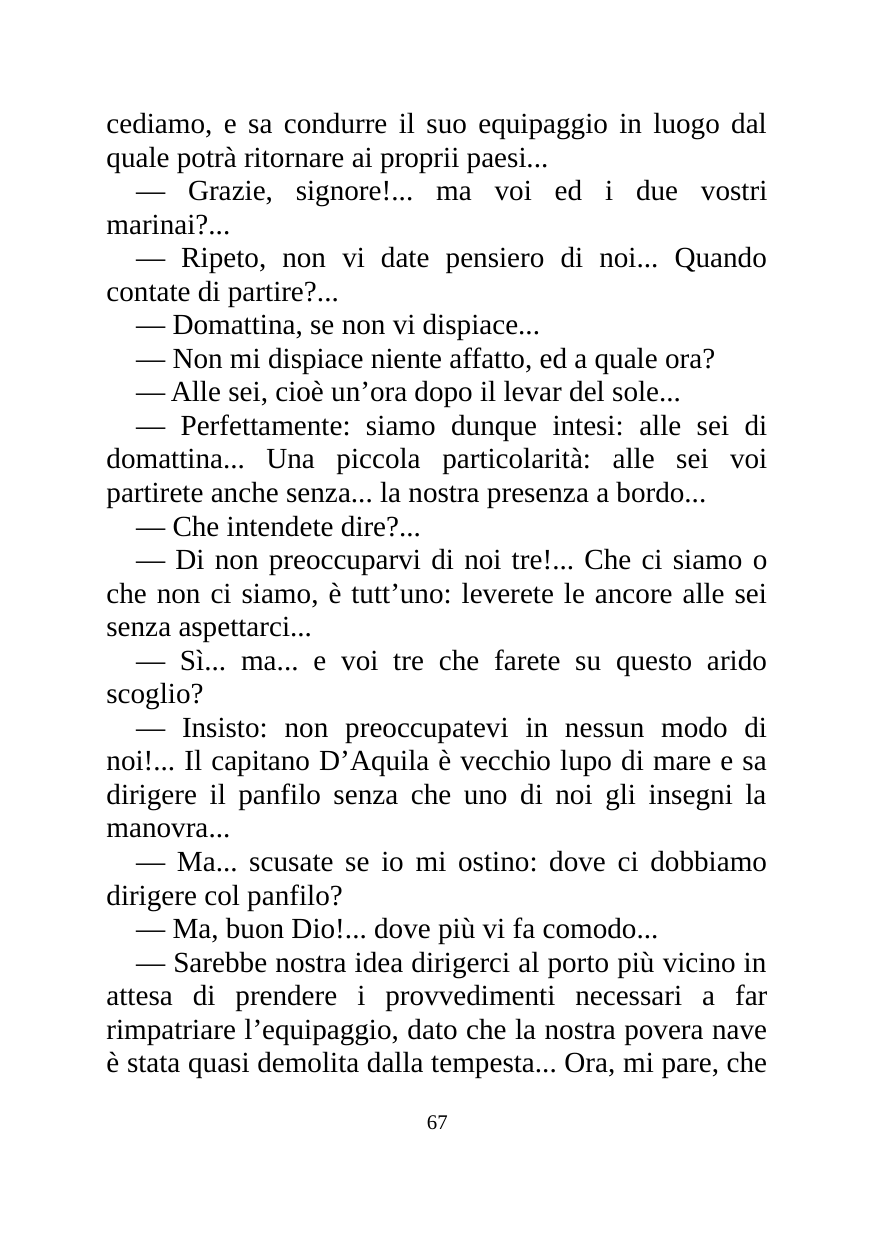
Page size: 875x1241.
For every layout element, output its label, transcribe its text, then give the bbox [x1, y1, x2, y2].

text — Ma... scusate se io mi ostino: dove ci dobbiamo dirigere col panfilo? [106, 844, 768, 911]
text — Ma, buon Dio!... dove più vi fa comodo... [106, 911, 768, 945]
text — Grazie, signore!... ma voi ed i due vostri marinai?... [106, 173, 768, 240]
text — Domattina, se non vi dispiace... [106, 307, 768, 341]
text — Sì... ma... e voi tre che farete su questo arido scoglio? [106, 643, 768, 710]
text — Non mi dispiace niente affatto, ed a quale ora? [106, 341, 768, 374]
text cediamo, e sa condurre il suo equipaggio in luogo dal quale potrà ritornare ai proprii paesi... [106, 106, 768, 173]
text — Insisto: non preoccupatevi in nessun modo di noi!... Il capitano D’Aquila è vecchio lupo di mare e sa dirigere il panfilo senza che uno di noi gli insegni la manovra... [106, 710, 768, 844]
text — Che intendete dire?... [106, 509, 768, 542]
text — Sarebbe nostra idea dirigerci al porto più vicino in attesa di prendere i provvedimenti necessari a far rimpatriare l’equipaggio, dato che la nostra povera nave è stata quasi demolita dalla tempesta... Ora, mi pare, che [106, 945, 768, 1079]
text — Di non preoccuparvi di noi tre!... Che ci siamo o che non ci siamo, è tutt’uno: leverete le ancore alle sei senza aspettarci... [106, 542, 768, 643]
text — Ripeto, non vi date pensiero di noi... Quando contate di partire?... [106, 240, 768, 307]
text — Perfettamente: siamo dunque intesi: alle sei di domattina... Una piccola particolarità: alle sei voi partirete anche senza... la nostra presenza a bordo... [106, 408, 768, 509]
text — Alle sei, cioè un’ora dopo il levar del sole... [106, 374, 768, 408]
